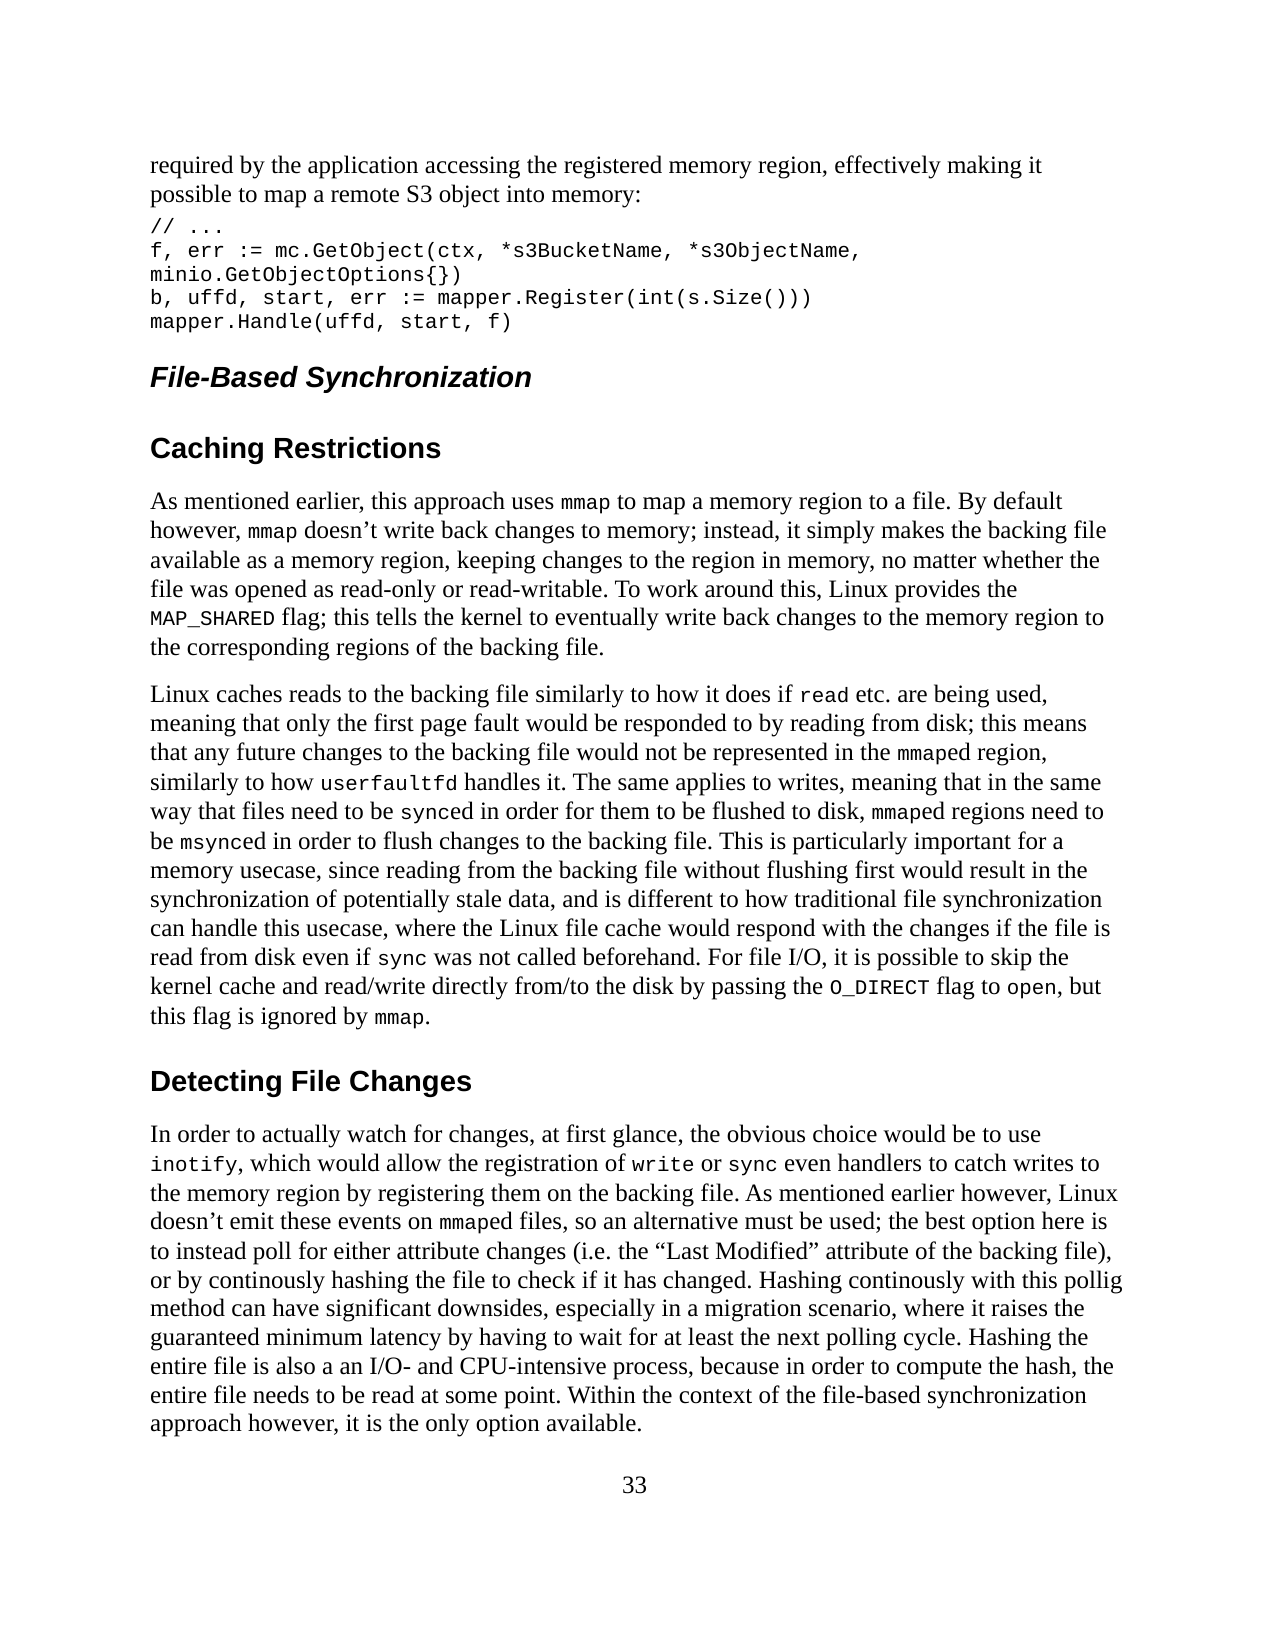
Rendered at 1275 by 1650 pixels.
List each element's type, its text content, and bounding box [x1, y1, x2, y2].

text f, err := mc.GetObject(ctx, *s3BucketName, *s3ObjectName, minio.GetObjectOptions{}) [150, 240, 1125, 287]
text required by the application accessing the registered memory region, effectively making it possible to map a remote S3 object into memory: [150, 150, 1125, 207]
subtitle File-Based Synchronization [150, 360, 1125, 393]
text As mentioned earlier, this approach uses mmap to map a memory region to a file. By default however, mmap doesn’t write back changes to memory; instead, it simply makes the backing file available as a memory region, keeping changes to the region in memory, no matter whether the file was opened as read-only or read-writable. To work around this, Linux provides the MAP_SHARED flag; this tells the kernel to eventually write back changes to the memory region to the corresponding regions of the backing file. [150, 486, 1125, 661]
text // ... [150, 216, 1125, 240]
subtitle Caching Restrictions [150, 431, 1125, 464]
text mapper.Handle(uffd, start, f) [150, 311, 1125, 335]
text Linux caches reads to the backing file similarly to how it does if read etc. are being used, meaning that only the first page fault would be responded to by reading from disk; this means that any future changes to the backing file would not be represented in the mmaped region, similarly to how userfaultfd handles it. The same applies to writes, meaning that in the same way that files need to be synced in order for them to be flushed to disk, mmaped regions need to be msynced in order to flush changes to the backing file. This is particularly important for a memory usecase, since reading from the backing file without flushing first would result in the synchronization of potentially stale data, and is different to how traditional file synchronization can handle this usecase, where the Linux file cache would respond with the changes if the file is read from disk even if sync was not called beforehand. For file I/O, it is possible to skip the kernel cache and read/write directly from/to the disk by passing the O_DIRECT flag to open, but this flag is ignored by mmap. [150, 679, 1125, 1030]
text b, uffd, start, err := mapper.Register(int(s.Size())) [150, 287, 1125, 311]
text In order to actually watch for changes, at first glance, the obvious choice would be to use inotify, which would allow the registration of write or sync even handlers to catch writes to the memory region by registering them on the backing file. As mentioned earlier however, Linux doesn’t emit these events on mmaped files, so an alternative must be used; the best option here is to instead poll for either attribute changes (i.e. the “Last Modified” attribute of the backing file), or by continously hashing the file to check if it has changed. Hashing continously with this pollig method can have significant downsides, especially in a migration scenario, where it raises the guaranteed minimum latency by having to wait for at least the next polling cycle. Hashing the entire file is also a an I/O- and CPU-intensive process, because in order to compute the hash, the entire file needs to be read at some point. Within the context of the file-based synchronization approach however, it is the only option available. [150, 1119, 1125, 1437]
subtitle Detecting File Changes [150, 1064, 1125, 1098]
